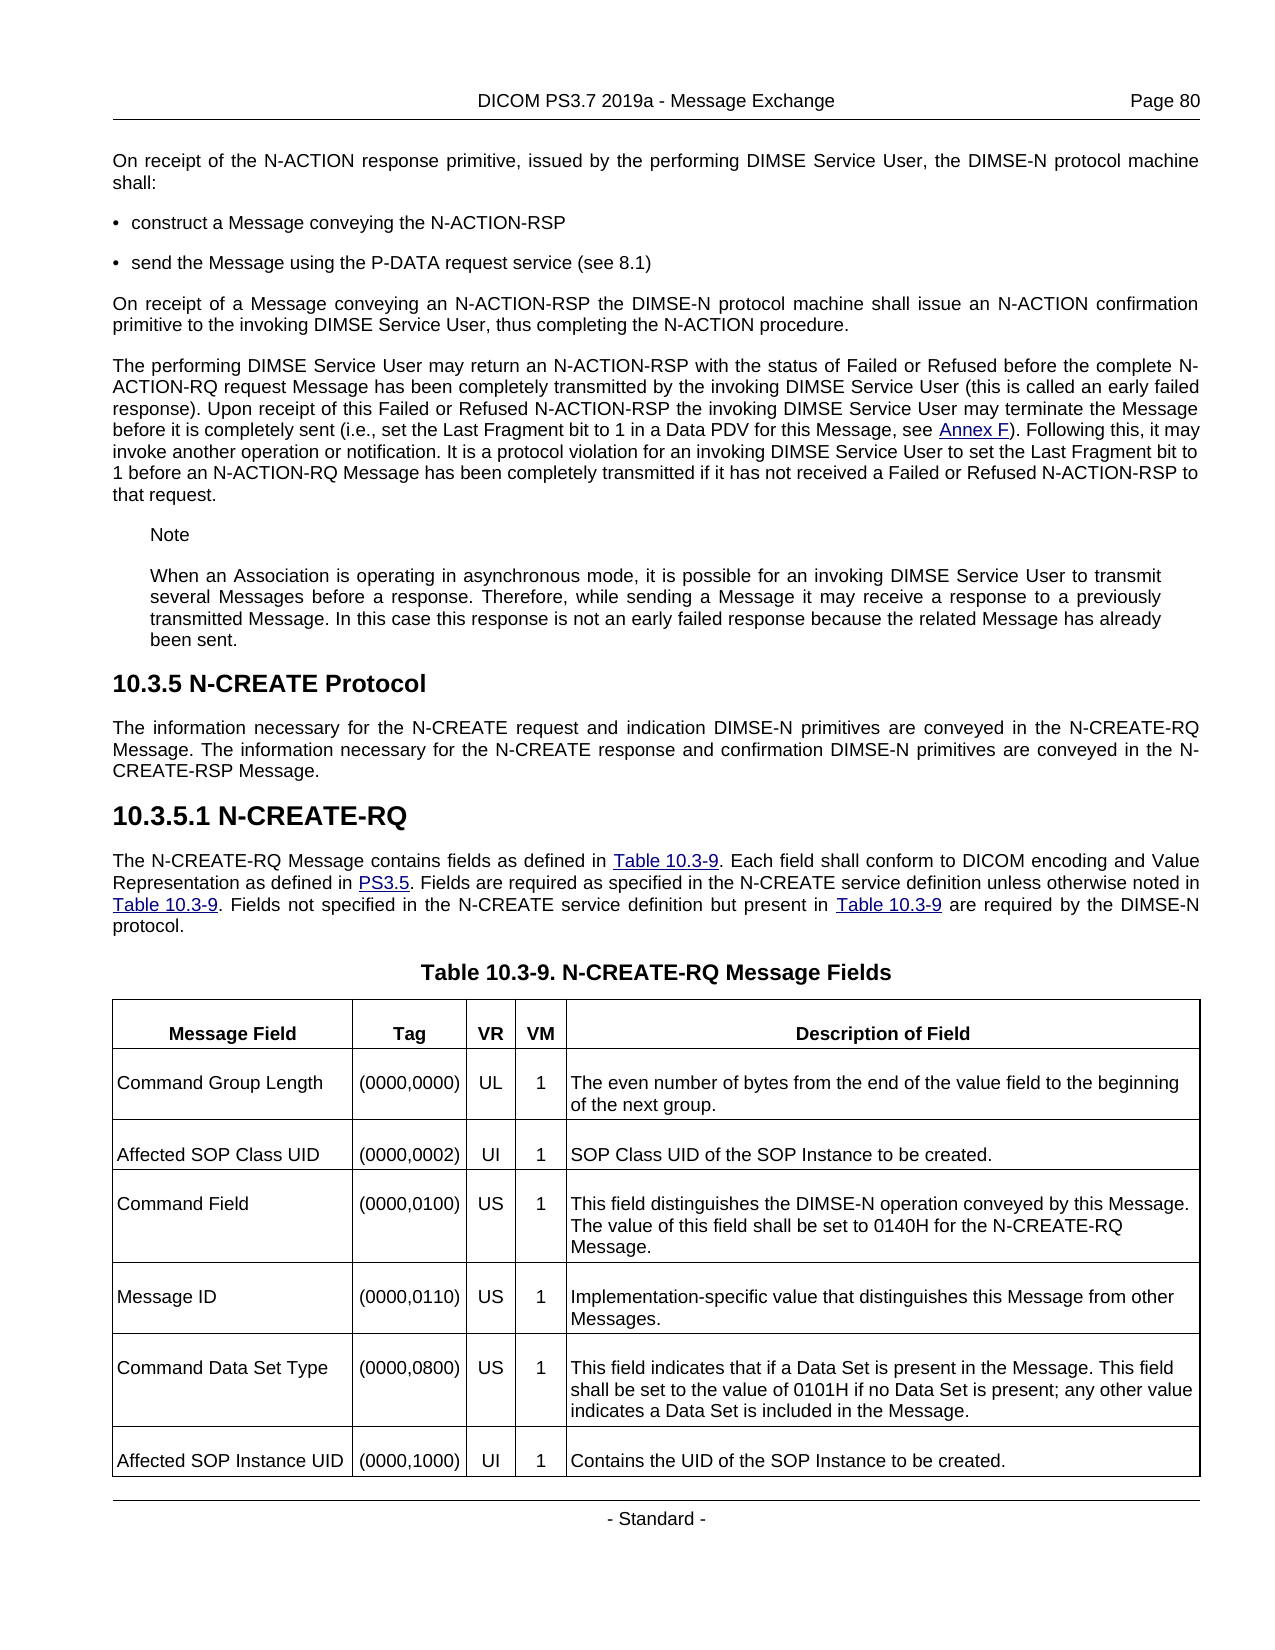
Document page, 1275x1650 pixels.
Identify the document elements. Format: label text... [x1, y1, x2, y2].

text The N-CREATE-RQ Message contains fields as defined in Table 10.3-9. Each field shall conform to DICOM encoding and Value Representation as defined in PS3.5. Fields are required as specified in the N-CREATE service definition unless otherwise noted in Table 10.3-9. Fields not specified in the N-CREATE service definition but present in Table 10.3-9 are required by the DIMSE-N protocol. [112, 850, 1200, 937]
text Table 10.3-9. N-CREATE-RQ Message Fields [112, 959, 1200, 985]
table_cell UI [467, 1120, 515, 1169]
list construct a Message conveying the N-ACTION-RSP [112, 212, 1200, 233]
text The performing DIMSE Service User may return an N-ACTION-RSP with the status of Failed or Refused before the complete N-ACTION-RQ request Message has been completely transmitted by the invoking DIMSE Service User (this is called an early failed response). Upon receipt of this Failed or Refused N-ACTION-RSP the invoking DIMSE Service User may terminate the Message before it is completely sent (i.e., set the Last Fragment bit to 1 in a Data PDV for this Message, see Annex F). Following this, it may invoke another operation or notification. It is a protocol violation for an invoking DIMSE Service User to set the Last Fragment bit to 1 before an N-ACTION-RQ Message has been completely transmitted if it has not received a Failed or Refused N-ACTION-RSP to that request. [112, 354, 1200, 505]
table_cell US [467, 1170, 515, 1262]
table_cell (0000,0110) [353, 1263, 466, 1333]
table_header Description of Field [567, 1000, 1199, 1048]
table_cell Command Field [113, 1170, 352, 1262]
table_cell Affected SOP Instance UID [113, 1427, 352, 1476]
table_header VR [467, 1000, 515, 1048]
table_cell (0000,1000) [353, 1427, 466, 1476]
table_header Tag [353, 1000, 466, 1048]
table_cell SOP Class UID of the SOP Instance to be created. [567, 1120, 1199, 1169]
table_cell UI [467, 1427, 515, 1476]
table_cell This field distinguishes the DIMSE-N operation conveyed by this Message. The value of this field shall be set to 0140H for the N-CREATE-RQ Message. [567, 1170, 1199, 1262]
table_cell 1 [516, 1170, 566, 1262]
table_cell The even number of bytes from the end of the value field to the beginning of the next group. [567, 1049, 1199, 1119]
table_cell Message ID [113, 1263, 352, 1333]
table_cell (0000,0100) [353, 1170, 466, 1262]
table_cell Command Group Length [113, 1049, 352, 1119]
table_cell This field indicates that if a Data Set is present in the Message. This field shall be set to the value of 0101H if no Data Set is present; any other value indicates a Data Set is included in the Message. [567, 1334, 1199, 1426]
table_header Message Field [113, 1000, 352, 1048]
table_cell Affected SOP Class UID [113, 1120, 352, 1169]
text 10.3.5 N-CREATE Protocol [112, 669, 1200, 698]
table_cell US [467, 1263, 515, 1333]
text The information necessary for the N-CREATE request and indication DIMSE-N primitives are conveyed in the N-CREATE-RQ Message. The information necessary for the N-CREATE response and confirmation DIMSE-N primitives are conveyed in the N-CREATE-RSP Message. [112, 717, 1200, 782]
table_cell UL [467, 1049, 515, 1119]
table_cell Command Data Set Type [113, 1334, 352, 1426]
table_cell 1 [516, 1427, 566, 1476]
text Note [150, 524, 1162, 546]
table_cell 1 [516, 1334, 566, 1426]
table_cell Implementation-specific value that distinguishes this Message from other Messages. [567, 1263, 1199, 1333]
text On receipt of a Message conveying an N-ACTION-RSP the DIMSE-N protocol machine shall issue an N-ACTION confirmation primitive to the invoking DIMSE Service User, thus completing the N-ACTION procedure. [112, 292, 1200, 336]
table_cell 1 [516, 1049, 566, 1119]
table_cell (0000,0800) [353, 1334, 466, 1426]
table_cell 1 [516, 1120, 566, 1169]
table_cell Contains the UID of the SOP Instance to be created. [567, 1427, 1199, 1476]
text On receipt of the N-ACTION response primitive, issued by the performing DIMSE Service User, the DIMSE-N protocol machine shall: [112, 150, 1200, 193]
table_cell 1 [516, 1263, 566, 1333]
list send the Message using the P-DATA request service (see 8.1) [112, 252, 1200, 274]
text When an Association is operating in asynchronous mode, it is possible for an invoking DIMSE Service User to transmit several Messages before a response. Therefore, while sending a Message it may receive a response to a previously transmitted Message. In this case this response is not an early failed response because the related Message has already been sent. [150, 564, 1162, 651]
table_header VM [516, 1000, 566, 1048]
text 10.3.5.1 N-CREATE-RQ [112, 800, 1200, 832]
table_cell US [467, 1334, 515, 1426]
table_cell (0000,0000) [353, 1049, 466, 1119]
table_cell (0000,0002) [353, 1120, 466, 1169]
